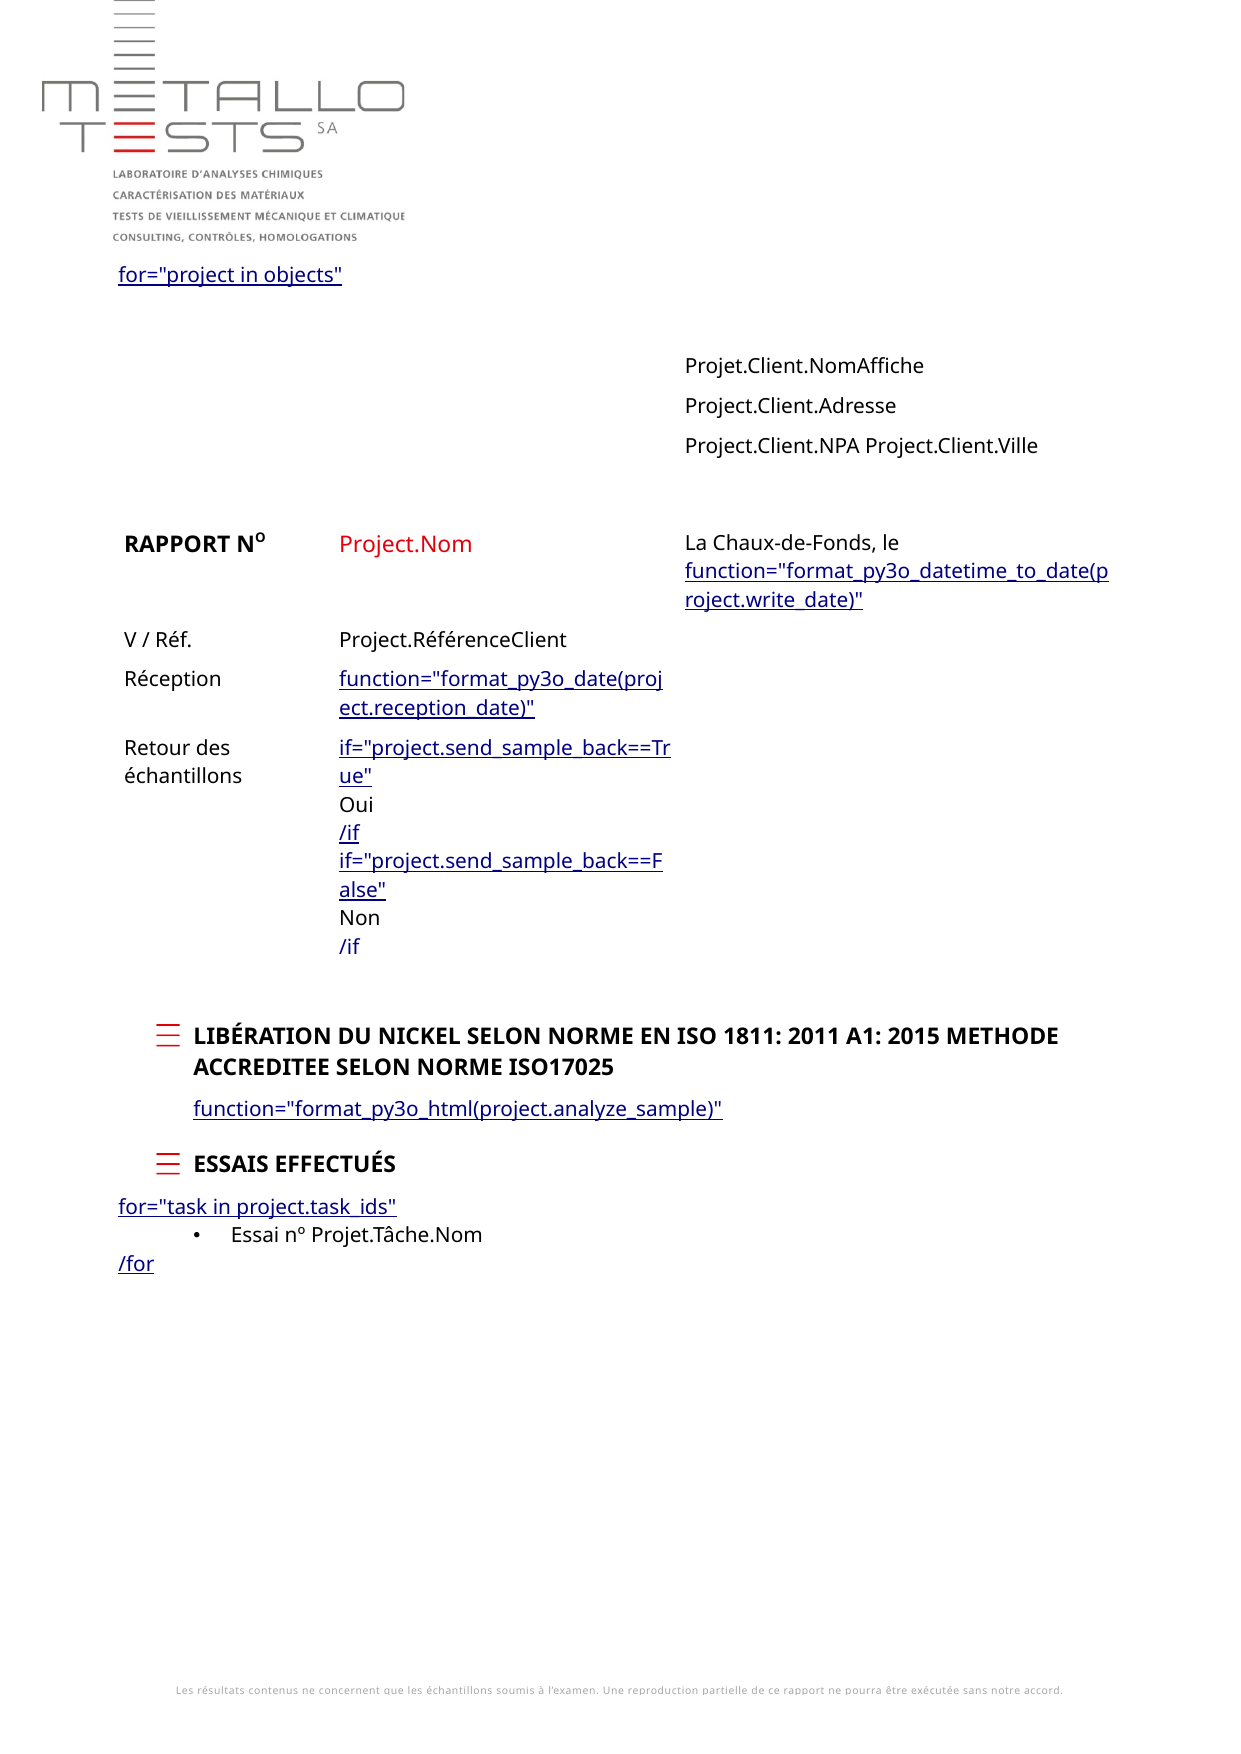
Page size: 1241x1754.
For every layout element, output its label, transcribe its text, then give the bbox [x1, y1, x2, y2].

table_cell [679, 727, 1122, 966]
table_cell Project.RéférenceClient [333, 619, 1122, 659]
text for="task in project.task_ids" [118, 1192, 1122, 1220]
list Essai nº Projet.Tâche.Nom [193, 1220, 1122, 1249]
subtitle LIBÉRATION DU NICKEL SELON NORME EN ISO 1811: 2011 A1: 2015 METHODE ACCREDITEE SELON NORME ISO17025 [156, 1019, 1122, 1082]
list function="format_py3o_html(project.analyze_sample)" [156, 1094, 1122, 1123]
table_cell Project.Client.Adresse [679, 386, 1122, 425]
table_cell [118, 386, 679, 425]
picture [42, 0, 405, 243]
table_cell Project.Client.NPA Project.Client.Ville [679, 425, 1122, 465]
table_cell Réception [118, 659, 333, 727]
table_cell function="format_py3o_date(project.reception_date)" [333, 659, 679, 727]
picture [156, 1023, 180, 1047]
table_header Project.Nom [333, 522, 679, 619]
table_header Projet.Client.NomAffiche [679, 346, 1122, 386]
table_cell V / Réf. [118, 619, 333, 659]
table_header [118, 346, 679, 386]
subtitle ESSAIS EFFECTUÉS [156, 1148, 1122, 1179]
table_cell if="project.send_sample_back==True" Oui /if if="project.send_sample_back==False" Non /if [333, 727, 679, 966]
table_header RAPPORT no [118, 522, 333, 619]
picture [156, 1152, 180, 1175]
table_cell [118, 425, 679, 465]
table_cell Retour des échantillons [118, 727, 333, 966]
text for="project in objects" [118, 260, 1122, 289]
table_header La Chaux-de-Fonds, le function="format_py3o_datetime_to_date(project.write_date)" [679, 522, 1122, 619]
table_cell [679, 659, 1122, 727]
text /for [118, 1249, 1122, 1277]
